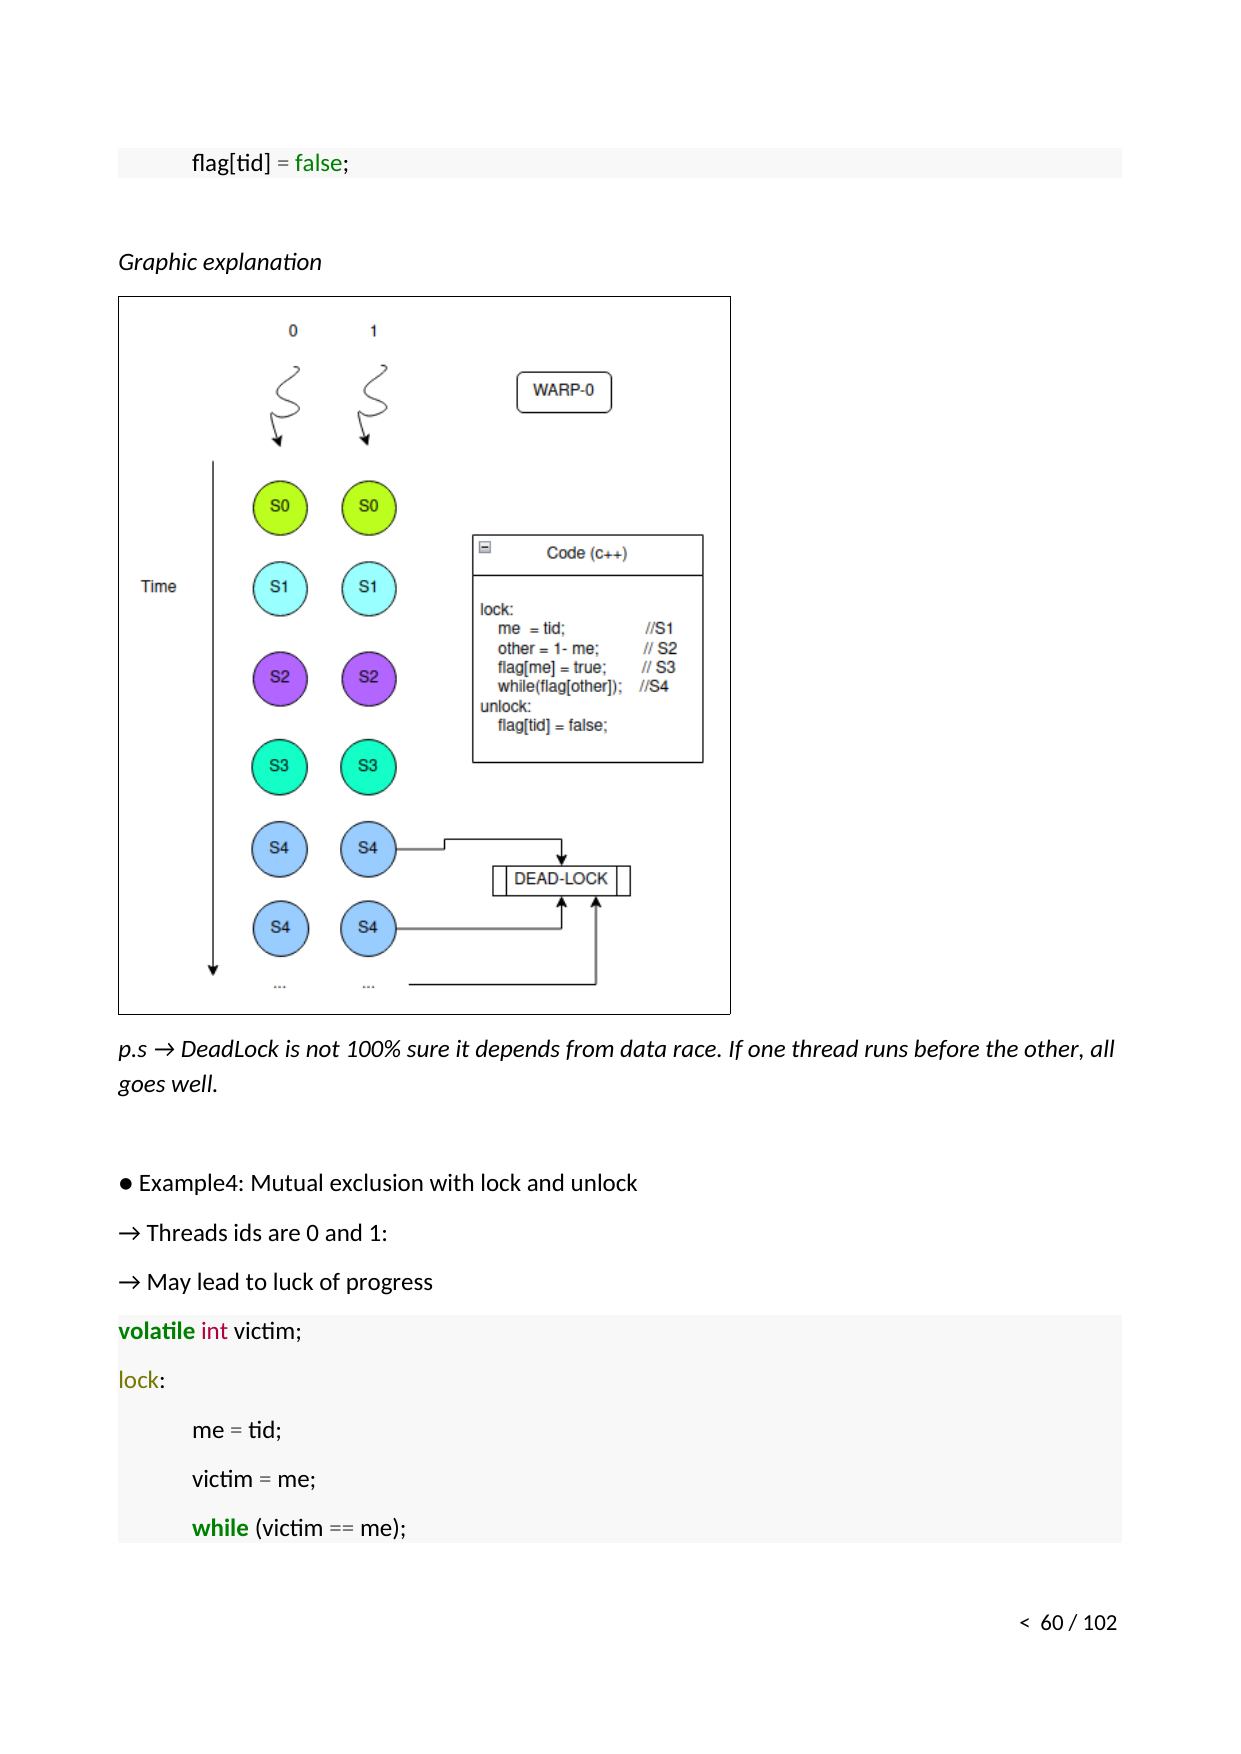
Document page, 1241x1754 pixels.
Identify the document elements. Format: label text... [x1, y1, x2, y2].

text volatile int victim; [118, 1315, 1122, 1346]
text Graphic explanation [118, 246, 1122, 277]
text while (victim == me); [118, 1512, 1122, 1543]
text p.s → DeadLock is not 100% sure it depends from data race. If one thread runs before the other, all goes well. [118, 1033, 1122, 1099]
text → May lead to luck of progress [118, 1266, 1122, 1296]
text ● Example4: Mutual exclusion with lock and unlock [118, 1167, 1122, 1198]
picture [121, 299, 728, 1011]
text lock: [118, 1364, 1122, 1395]
text victim = me; [118, 1463, 1122, 1493]
text flag[tid] = false; [118, 148, 1122, 178]
text → Threads ids are 0 and 1: [118, 1217, 1122, 1247]
text me = tid; [118, 1414, 1122, 1444]
